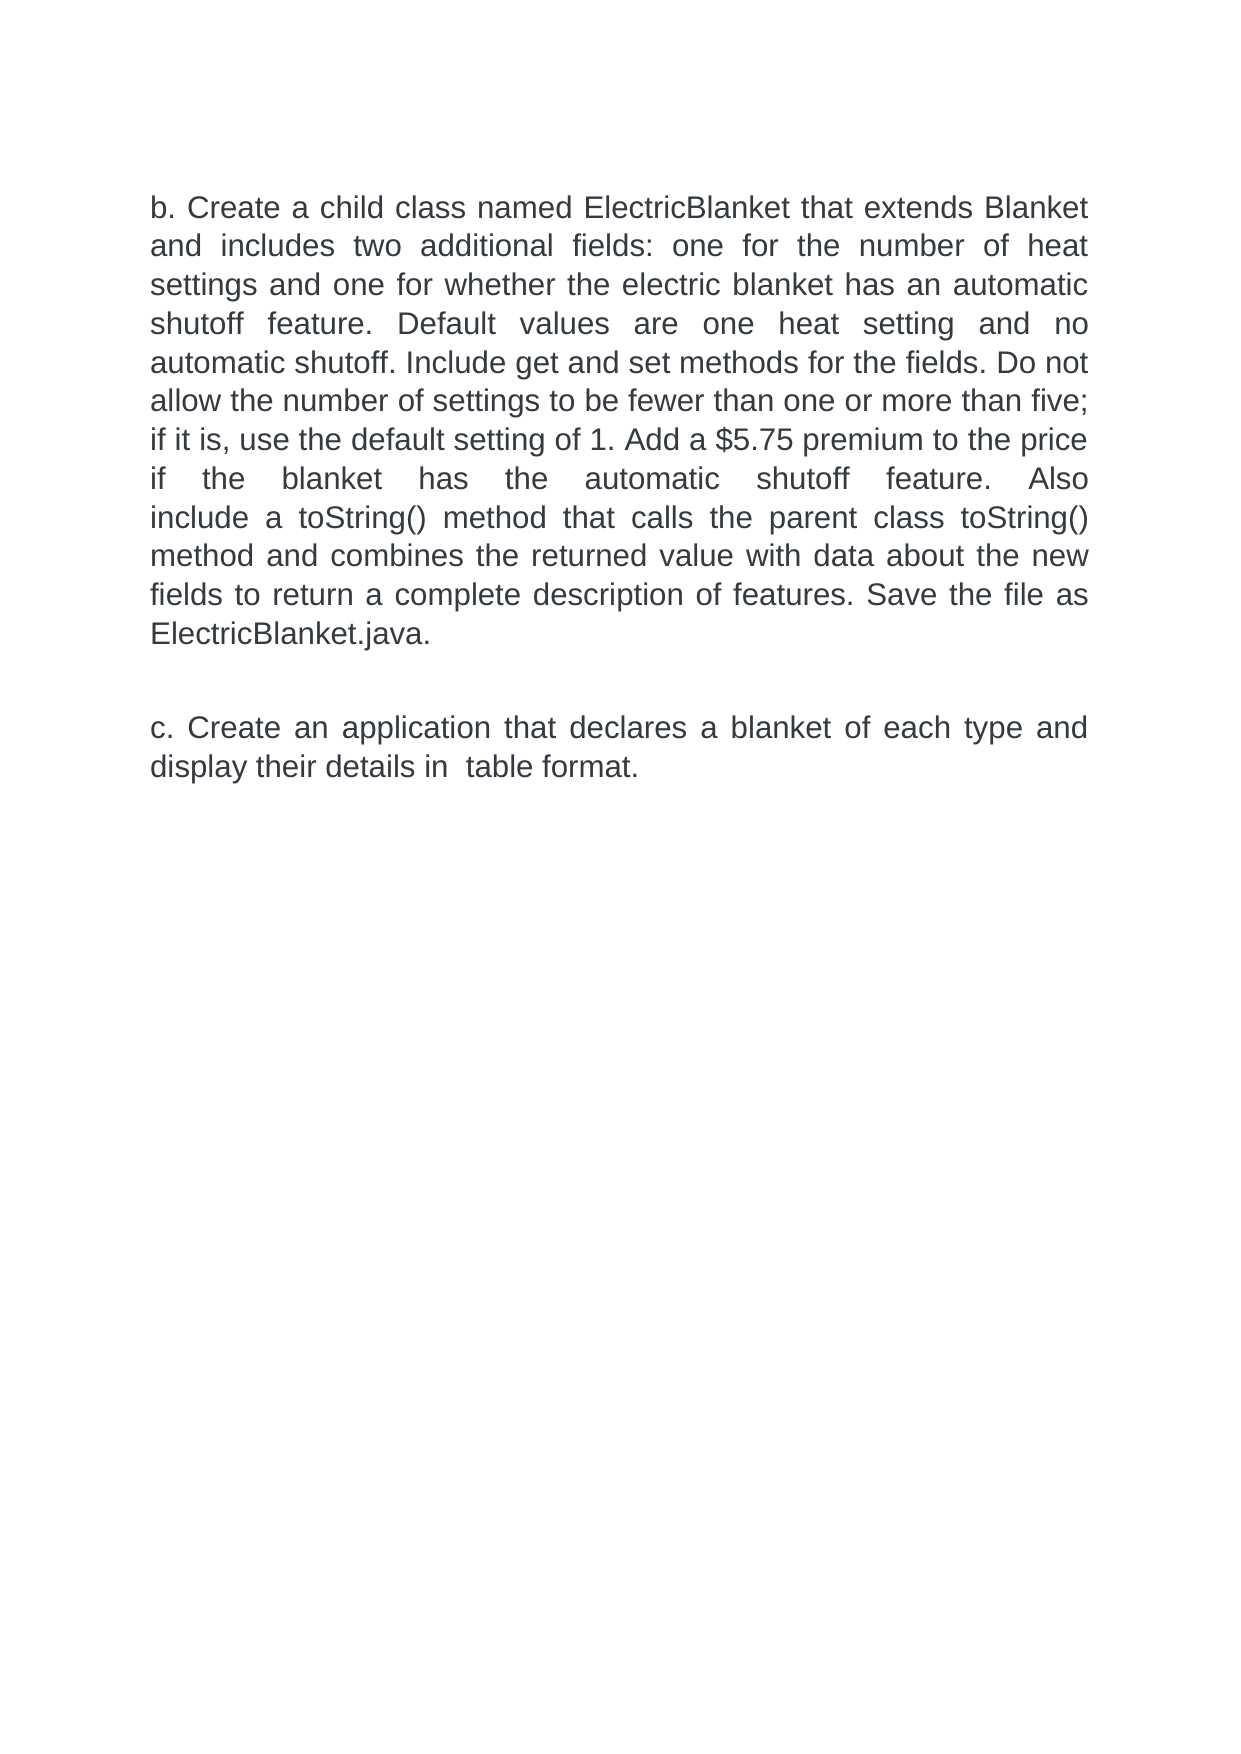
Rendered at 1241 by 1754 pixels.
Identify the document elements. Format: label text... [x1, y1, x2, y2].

text b. Create a child class named ElectricBlanket that extends Blanket and includes two additional fields: one for the number of heat settings and one for whether the electric blanket has an automatic shutoff feature. Default values are one heat setting and no automatic shutoff. Include get and set methods for the fields. Do not allow the number of settings to be fewer than one or more than five; if it is, use the default setting of 1. Add a $5.75 premium to the price if the blanket has the automatic shutoff feature. Also include a toString() method that calls the parent class toString() method and combines the returned value with data about the new fields to return a complete description of features. Save the file as ElectricBlanket.java. [150, 150, 1090, 651]
text c. Create an application that declares a blanket of each type and display their details in table format. [150, 670, 1090, 784]
